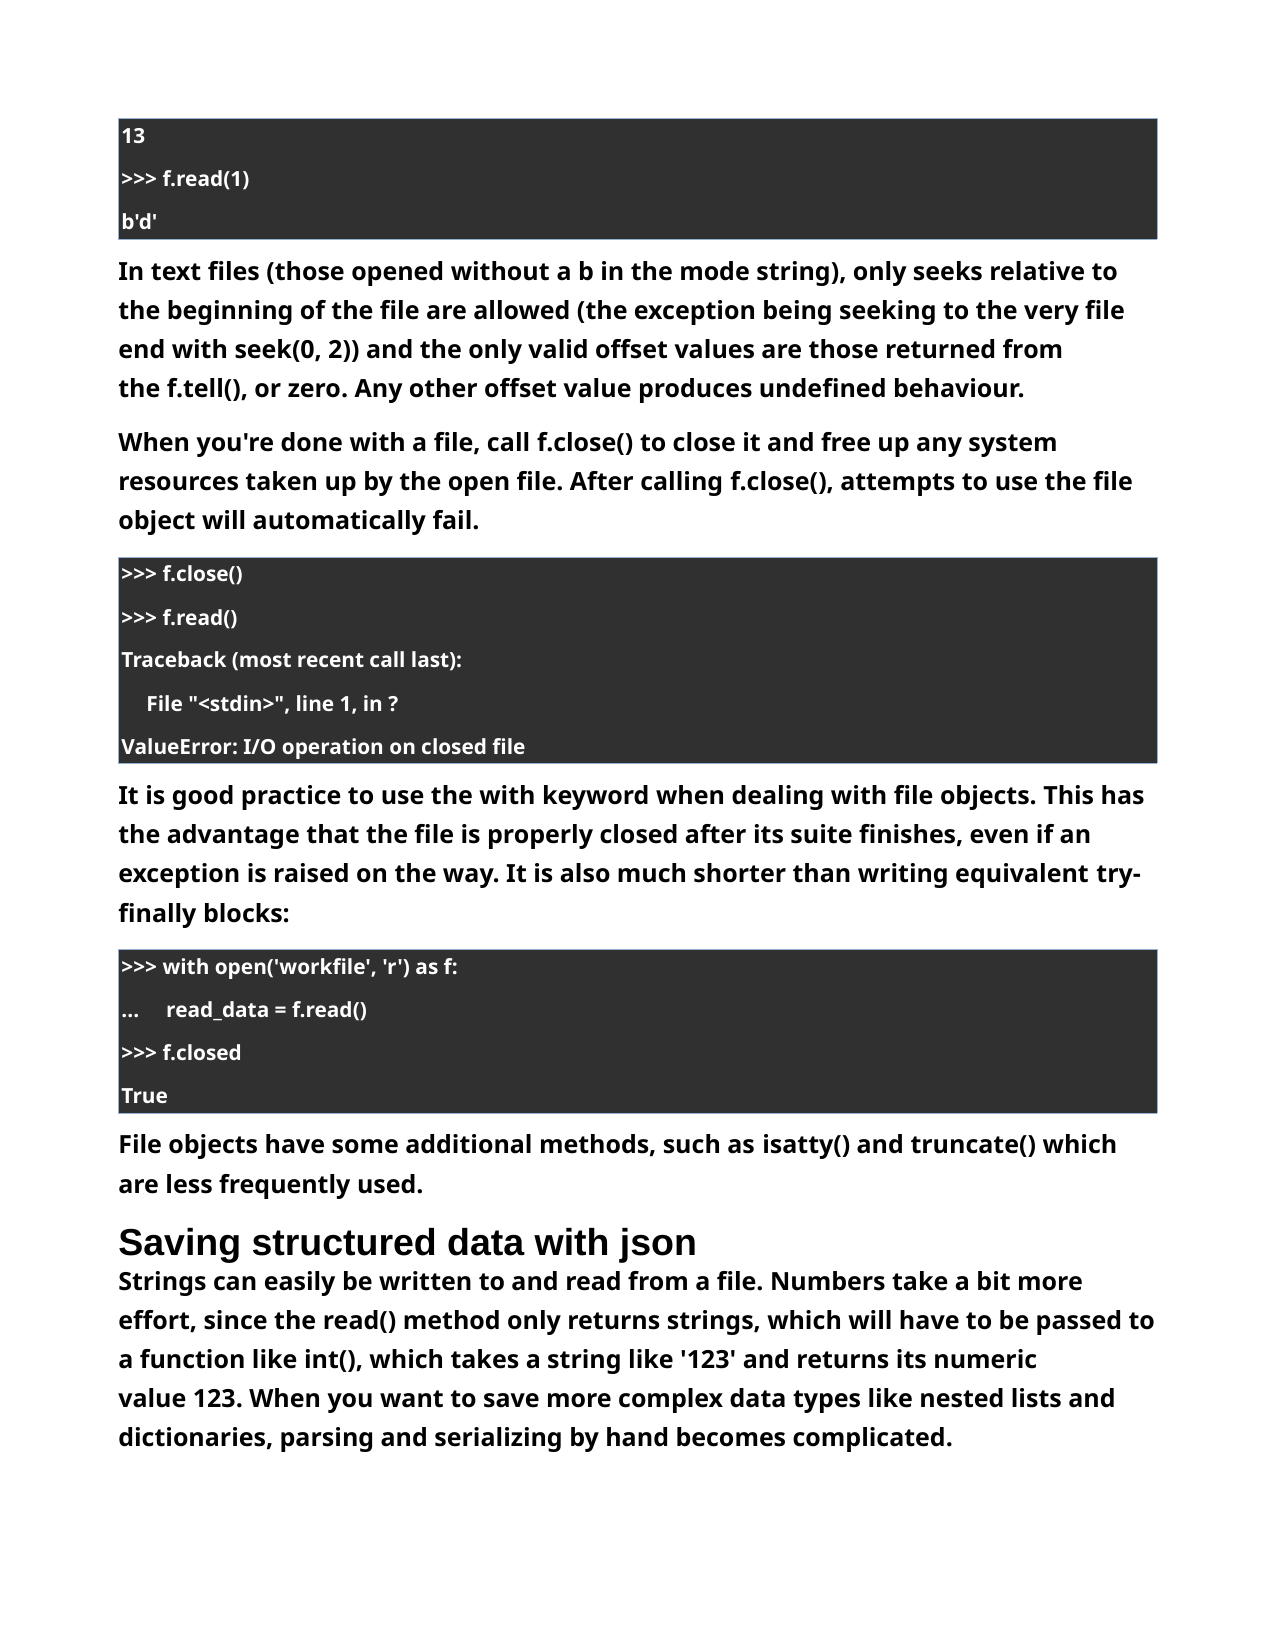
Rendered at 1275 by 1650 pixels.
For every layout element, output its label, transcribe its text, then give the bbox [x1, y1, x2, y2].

text File objects have some additional methods, such as isatty() and truncate() which are less frequently used. [118, 1127, 1157, 1200]
text 13 [119, 119, 1157, 149]
text b'd' [119, 204, 1157, 239]
text In text files (those opened without a b in the mode string), only seeks relative to the beginning of the file are allowed (the exception being seeking to the very file end with seek(0, 2)) and the only valid offset values are those returned from the f.tell(), or zero. Any other offset value produces undefined behaviour. [118, 253, 1157, 405]
text It is good practice to use the with keyword when dealing with file objects. This has the advantage that the file is properly closed after its suite finishes, even if an exception is raised on the way. It is also much shorter than writing equivalent try-finally blocks: [118, 778, 1157, 929]
text >>> f.read(1) [119, 161, 1157, 193]
text File "<stdin>", line 1, in ? [119, 686, 1157, 717]
text True [119, 1078, 1157, 1113]
text >>> f.read() [119, 599, 1157, 631]
text Strings can easily be written to and read from a file. Numbers take a bit more effort, since the read() method only returns strings, which will have to be passed to a function like int(), which takes a string like '123' and returns its numeric value 123. When you want to save more complex data types like nested lists and dictionaries, parsing and serializing by hand becomes complicated. [118, 1263, 1157, 1454]
text ... read_data = f.read() [119, 992, 1157, 1023]
subtitle Saving structured data with json [118, 1220, 1157, 1263]
text >>> f.close() [119, 558, 1157, 588]
text When you're done with a file, call f.close() to close it and free up any system resources taken up by the open file. After calling f.close(), attempts to use the file object will automatically fail. [118, 424, 1157, 537]
text >>> f.closed [119, 1035, 1157, 1067]
text Traceback (most recent call last): [119, 643, 1157, 674]
text ValueError: I/O operation on closed file [119, 729, 1157, 763]
text >>> with open('workfile', 'r') as f: [119, 950, 1157, 981]
